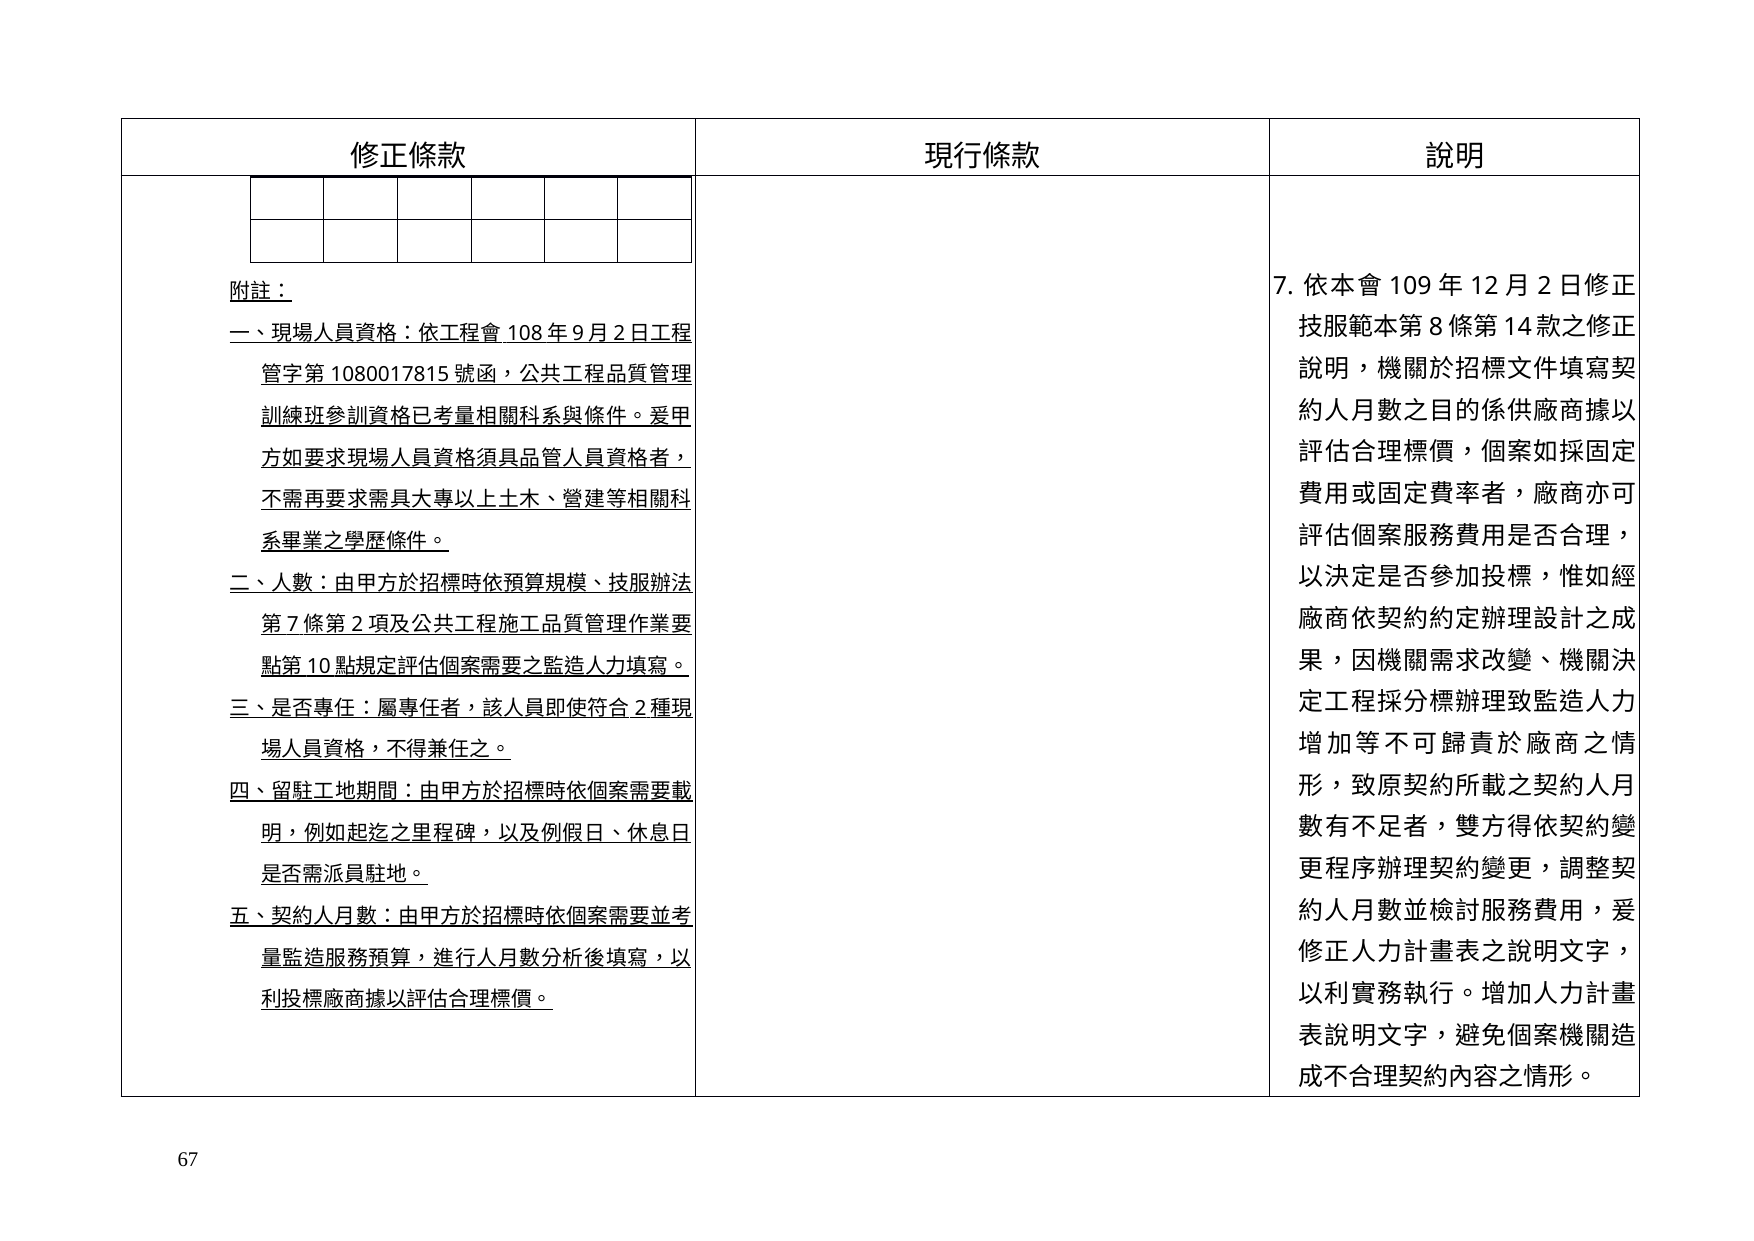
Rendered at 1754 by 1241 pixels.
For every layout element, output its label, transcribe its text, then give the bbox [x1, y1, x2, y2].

table_cell [251, 220, 323, 262]
table_cell [545, 178, 617, 219]
table_cell [398, 178, 471, 219]
table_cell [472, 178, 544, 219]
table_cell [324, 178, 397, 219]
table_cell [398, 220, 471, 262]
table_cell [618, 220, 691, 262]
table_cell [545, 220, 617, 262]
table_cell [251, 178, 323, 219]
table_header 修正條款 [122, 119, 695, 175]
table_cell [472, 220, 544, 262]
table_cell [618, 178, 691, 219]
table_header 說明 [1270, 119, 1639, 175]
table_cell [696, 176, 1269, 1096]
table_cell [324, 220, 397, 262]
table_header 現行條款 [696, 119, 1269, 175]
table_cell 附註： 一、現場人員資格：依工程會108年9月2日工程管字第1080017815號函，公共工程品質管理訓練班參訓資格已考量相關科系與條件。爰甲方如要求現場人員資格須具品管人員資格者，不需再要求需具大專以上土木、營建等相關科系畢業之學歷條件。 二、人數：由甲方於招標時依預算規模、技服辦法第7條第2項及公共工程施工品質管理作業要點第10點規定評估個案需要之監造人力填寫。 三、是否專任：屬專任者，該人員即使符合2種現場人員資格，不得兼任之。 四、留駐工地期間：由甲方於招標時依個案需要載明，例如起迄之里程碑，以及例假日、休息日是否需派員駐地。 五、契約人月數：由甲方於招標時依個案需要並考量監造服務預算，進行人月數分析後填寫，以利投標廠商據以評估合理標價。 [122, 176, 695, 1096]
table_cell 7. 依本會109年12月2日修正技服範本第8條第14款之修正說明，機關於招標文件填寫契約人月數之目的係供廠商據以評估合理標價，個案如採固定費用或固定費率者，廠商亦可評估個案服務費用是否合理，以決定是否參加投標，惟如經廠商依契約約定辦理設計之成果，因機關需求改變、機關決定工程採分標辦理致監造人力增加等不可歸責於廠商之情形，致原契約所載之契約人月數有不足者，雙方得依契約變更程序辦理契約變更，調整契約人月數並檢討服務費用，爰修正人力計畫表之說明文字，以利實務執行。增加人力計畫表說明文字，避免個案機關造成不合理契約內容之情形。 [1270, 176, 1639, 1096]
